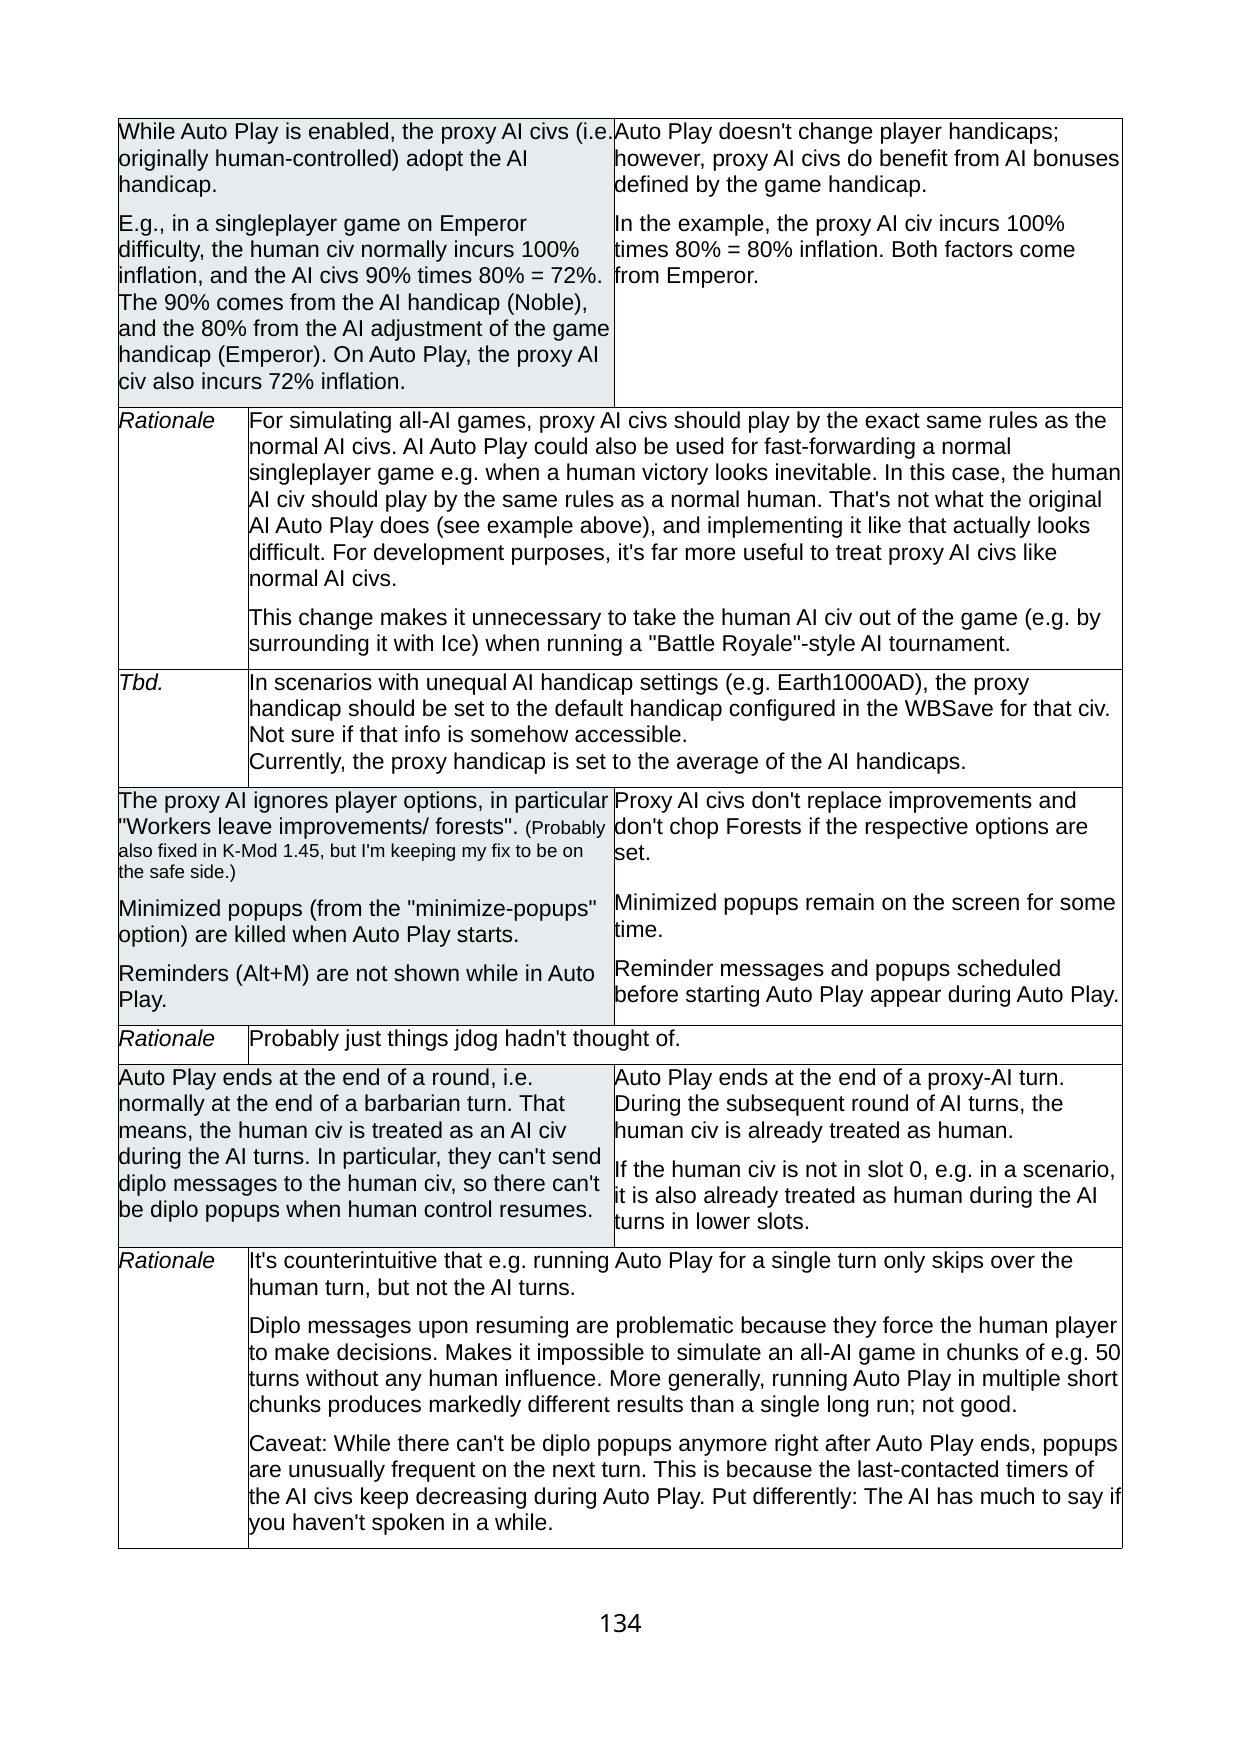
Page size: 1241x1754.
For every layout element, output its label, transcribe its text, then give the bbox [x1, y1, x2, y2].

table_cell Auto Play ends at the end of a proxy-AI turn. During the subsequent round of AI turns, the human civ is already treated as human. If the human civ is not in slot 0, e.g. in a scenario, it is also already treated as human during the AI turns in lower slots. [615, 1065, 1122, 1247]
table_cell Rationale [119, 1026, 248, 1064]
table_cell The proxy AI ignores player options, in particular "Workers leave improvements/ forests". (Probably also fixed in K-Mod 1.45, but I'm keeping my fix to be on the safe side.) Minimized popups (from the "minimize-popups" option) are killed when Auto Play starts. Reminders (Alt+M) are not shown while in Auto Play. [119, 788, 614, 1025]
table_cell Proxy AI civs don't replace improvements and don't chop Forests if the respective options are set. Minimized popups remain on the screen for some time. Reminder messages and popups scheduled before starting Auto Play appear during Auto Play. [615, 788, 1122, 1025]
table_cell It's counterintuitive that e.g. running Auto Play for a single turn only skips over the human turn, but not the AI turns. Diplo messages upon resuming are problematic because they force the human player to make decisions. Makes it impossible to simulate an all-AI game in chunks of e.g. 50 turns without any human influence. More generally, running Auto Play in multiple short chunks produces markedly different results than a single long run; not good. Caveat: While there can't be diplo popups anymore right after Auto Play ends, popups are unusually frequent on the next turn. This is because the last-contacted timers of the AI civs keep decreasing during Auto Play. Put differently: The AI has much to say if you haven't spoken in a while. [249, 1248, 1122, 1548]
table_cell Probably just things jdog hadn't thought of. [249, 1026, 1122, 1064]
table_cell Tbd. [119, 670, 248, 787]
table_cell Rationale [119, 408, 248, 669]
table_cell Rationale [119, 1248, 248, 1548]
table_cell Auto Play doesn't change player handicaps; however, proxy AI civs do benefit from AI bonuses defined by the game handicap. In the example, the proxy AI civ incurs 100% times 80% = 80% inflation. Both factors come from Emperor. [615, 119, 1122, 407]
table_cell For simulating all-AI games, proxy AI civs should play by the exact same rules as the normal AI civs. AI Auto Play could also be used for fast-forwarding a normal singleplayer game e.g. when a human victory looks inevitable. In this case, the human AI civ should play by the same rules as a normal human. That's not what the original AI Auto Play does (see example above), and implementing it like that actually looks difficult. For development purposes, it's far more useful to treat proxy AI civs like normal AI civs. This change makes it unnecessary to take the human AI civ out of the game (e.g. by surrounding it with Ice) when running a "Battle Royale"-style AI tournament. [249, 408, 1122, 669]
table_cell Auto Play ends at the end of a round, i.e. normally at the end of a barbarian turn. That means, the human civ is treated as an AI civ during the AI turns. In particular, they can't send diplo messages to the human civ, so there can't be diplo popups when human control resumes. [119, 1065, 614, 1247]
table_cell While Auto Play is enabled, the proxy AI civs (i.e. originally human-controlled) adopt the AI handicap. E.g., in a singleplayer game on Emperor difficulty, the human civ normally incurs 100% inflation, and the AI civs 90% times 80% = 72%. The 90% comes from the AI handicap (Noble), and the 80% from the AI adjustment of the game handicap (Emperor). On Auto Play, the proxy AI civ also incurs 72% inflation. [119, 119, 614, 407]
table_cell In scenarios with unequal AI handicap settings (e.g. Earth1000AD), the proxy handicap should be set to the default handicap configured in the WBSave for that civ. Not sure if that info is somehow accessible. Currently, the proxy handicap is set to the average of the AI handicaps. [249, 670, 1122, 787]
